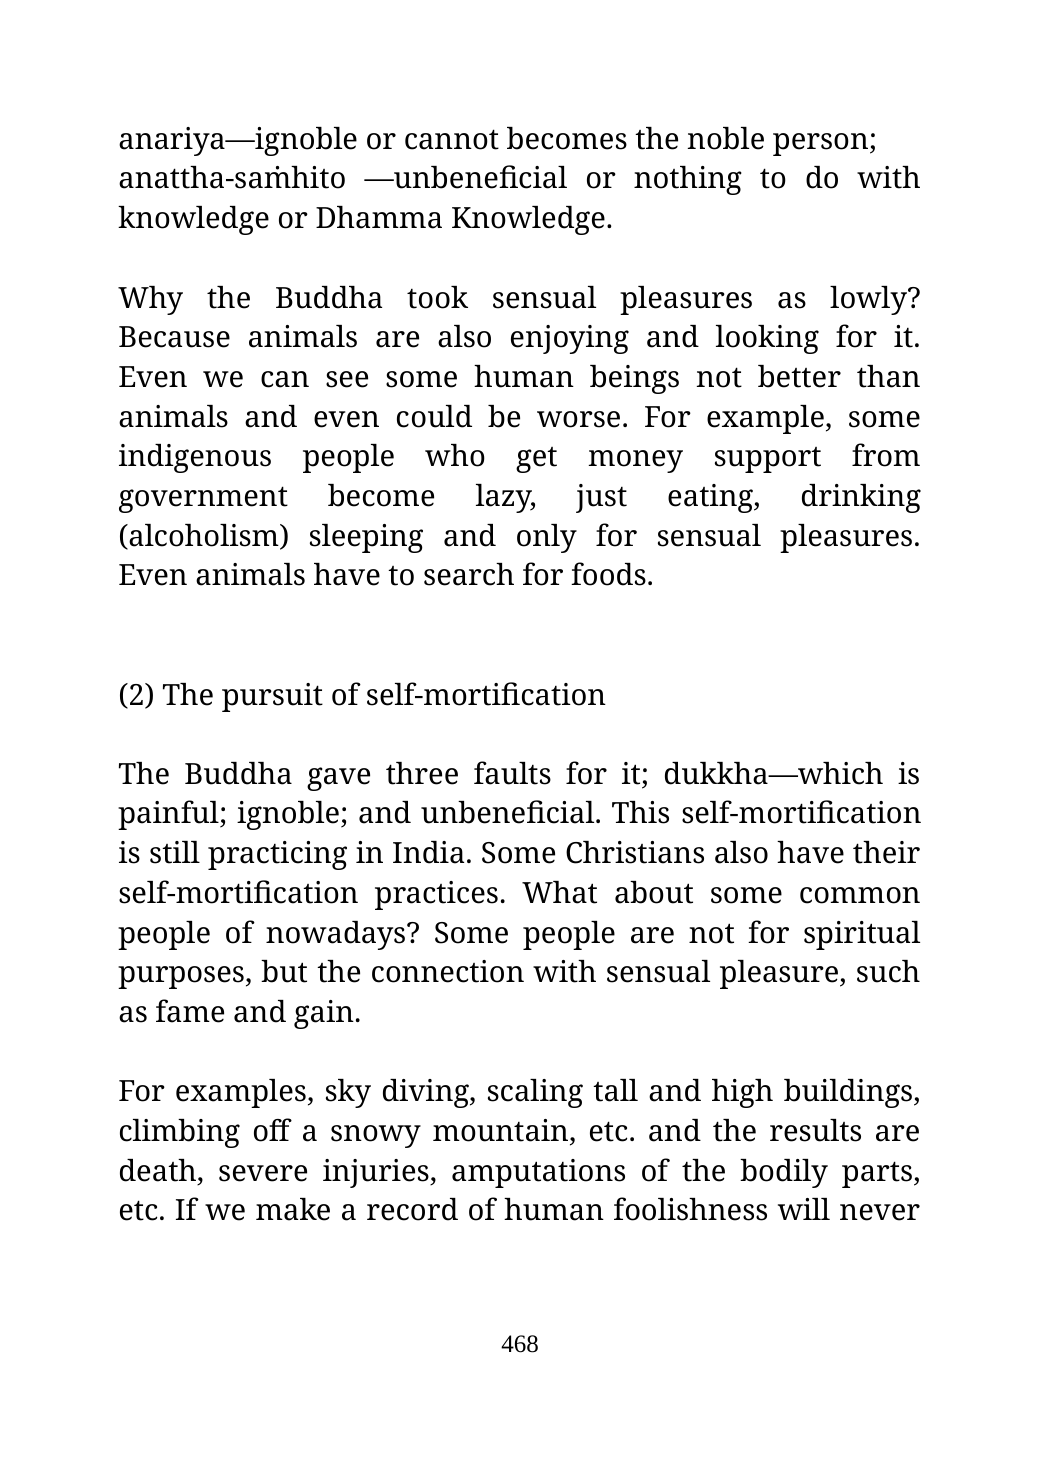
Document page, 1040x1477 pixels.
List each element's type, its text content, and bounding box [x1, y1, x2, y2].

text anariya—ignoble or cannot becomes the noble person; anattha‐saṁhito —unbeneficial or nothing to do with knowledge or Dhamma Knowledge. Why the Buddha took sensual pleasures as lowly? Because animals are also enjoying and looking for it. Even we can see some human beings not better than animals and even could be worse. For example, some indigenous people who get money support from government become lazy, just eating, drinking (alcoholism) sleeping and only for sensual pleasures. Even animals have to search for foods. (2) The pursuit of self-mortification The Buddha gave three faults for it; dukkha—which is painful; ignoble; and unbeneficial. This self-mortification is still practicing in India. Some Christians also have their self-mortification practices. What about some common people of nowadays? Some people are not for spiritual purposes, but the connection with sensual pleasure, such as fame and gain. For examples, sky diving, scaling tall and high buildings, climbing off a snowy mountain, etc. and the results are death, severe injuries, amputations of the bodily parts, etc. If we make a record of human foolishness will never [118, 118, 922, 1229]
